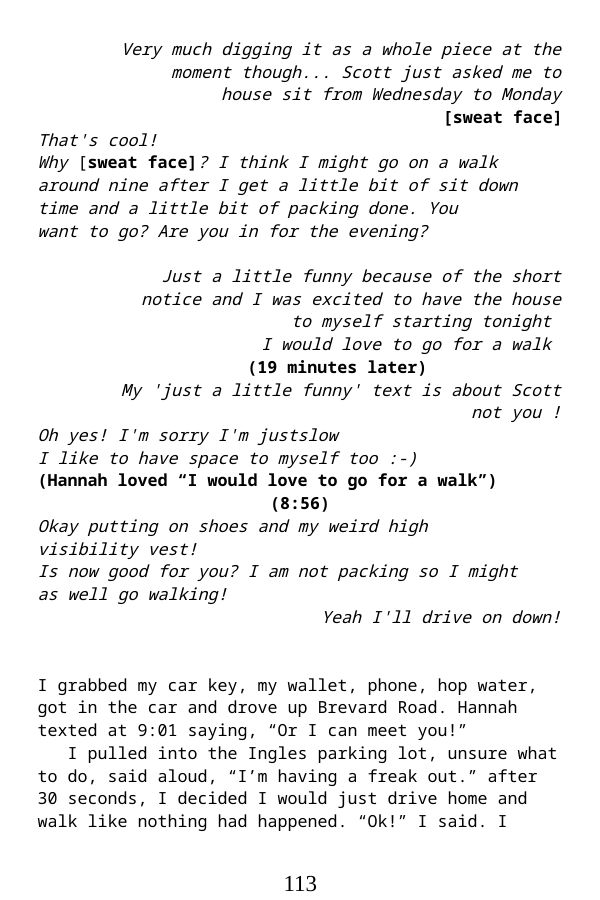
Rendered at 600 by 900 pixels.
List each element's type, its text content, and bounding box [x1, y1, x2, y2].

text visibility vest! [37, 537, 562, 560]
text Oh yes! I'm sorry I'm justslow [37, 423, 562, 446]
text (8:56) [37, 492, 562, 514]
text I pulled into the Ingles parking lot, unsure what to do, said aloud, “I’m having a freak out.” after 30 seconds, I decided I would just drive home and walk like nothing had happened. “Ok!” I said. I [37, 741, 562, 832]
text Just a little funny because of the short notice and I was excited to have the house to myself starting tonight [111, 264, 562, 333]
text [sweat face] [111, 106, 562, 128]
text That's cool! [37, 128, 562, 151]
text Why [sweat face]? I think I might go on a walk around nine after I get a little bit of sit down time and a little bit of packing done. You [37, 151, 562, 219]
text I would love to go for a walk [111, 333, 562, 355]
text Very much digging it as a whole piece at the moment though... Scott just asked me to house sit from Wednesday to Monday [111, 37, 562, 106]
text Yeah I'll drive on down! [37, 605, 562, 628]
text want to go? Are you in for the evening? [37, 219, 562, 242]
text Okay putting on shoes and my weird high [37, 514, 562, 537]
text (Hannah loved “I would love to go for a walk”) [37, 469, 562, 492]
text I grabbed my car key, my wallet, phone, hop water, got in the car and drove up Brevard Road. Hannah texted at 9:01 saying, “Or I can meet you!” [37, 673, 562, 741]
text My 'just a little funny' text is about Scott not you ! [111, 378, 562, 423]
text as well go walking! [37, 582, 562, 605]
text (19 minutes later) [111, 355, 562, 378]
text Is now good for you? I am not packing so I might [37, 560, 562, 582]
text I like to have space to myself too :-) [37, 446, 562, 469]
